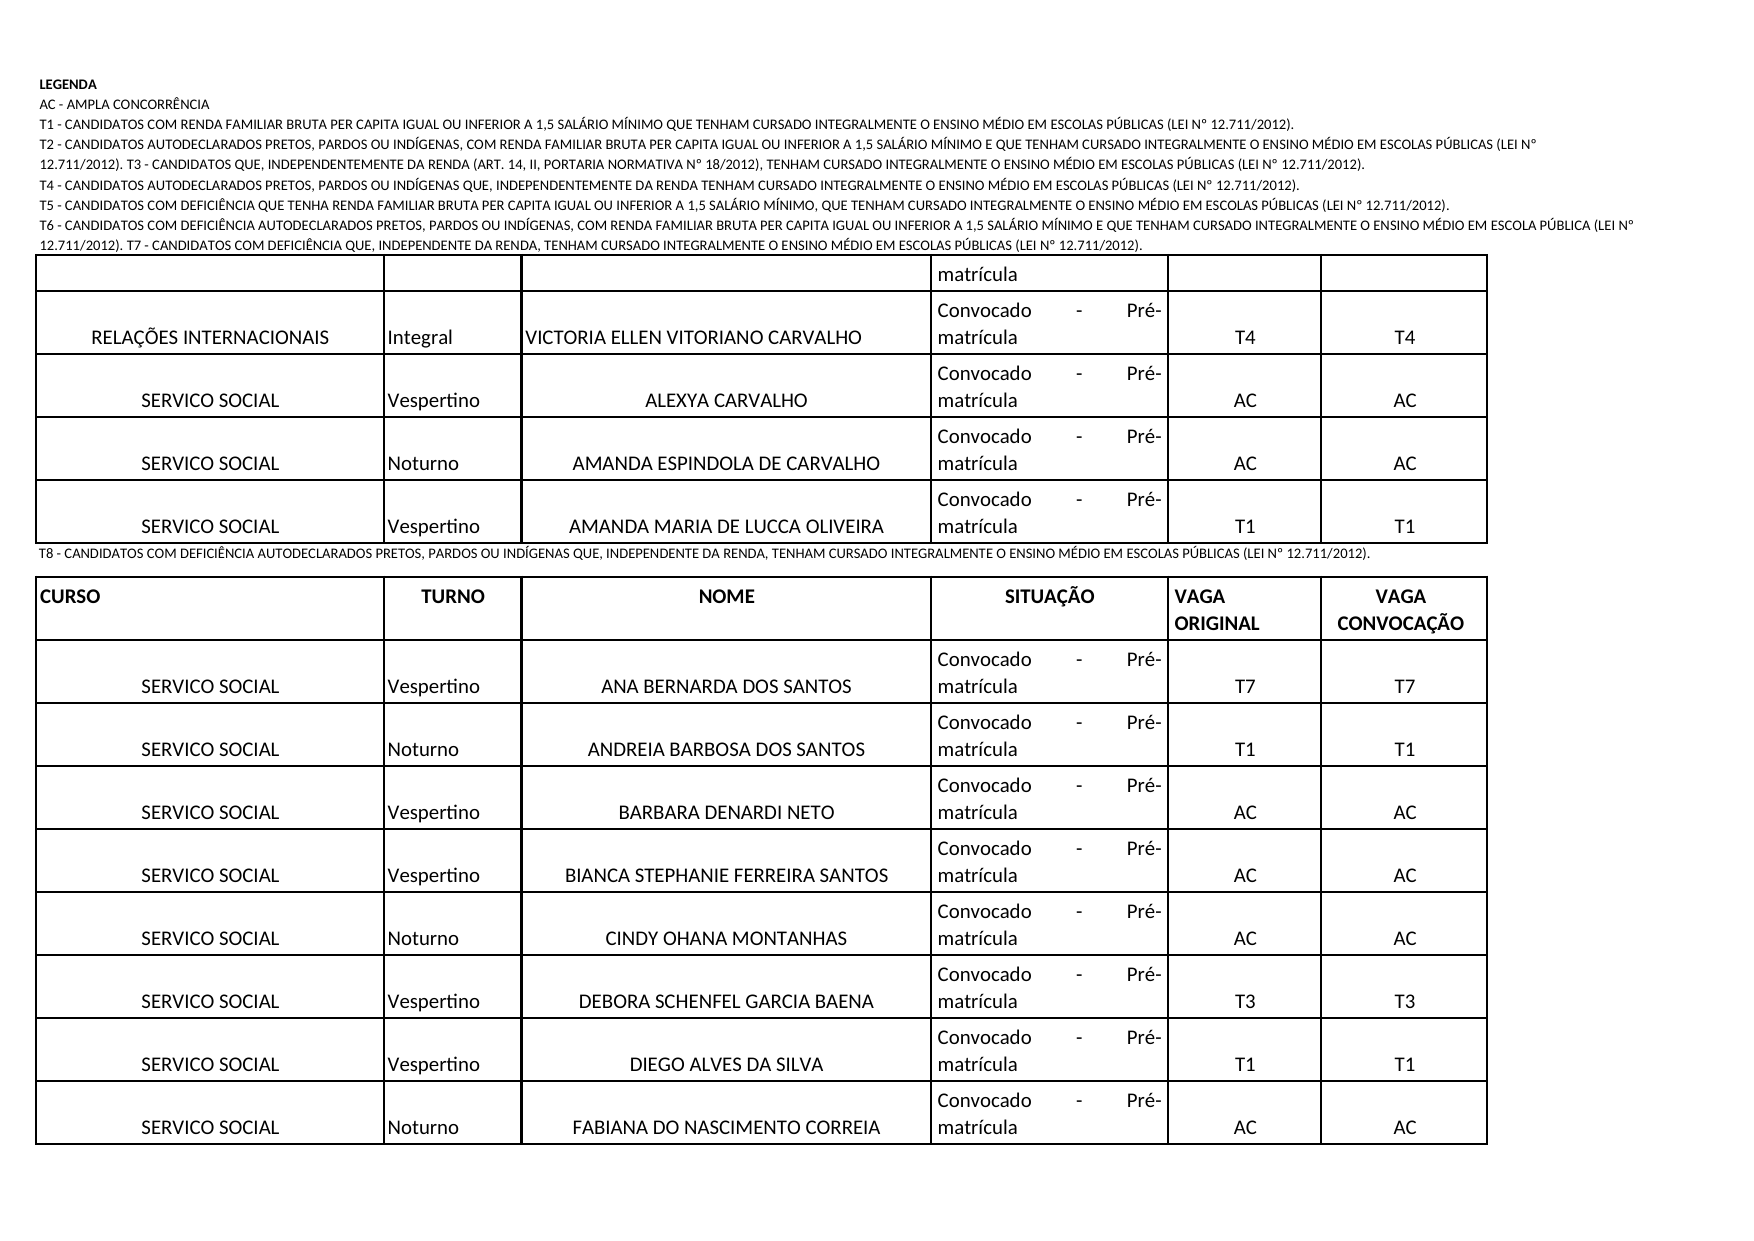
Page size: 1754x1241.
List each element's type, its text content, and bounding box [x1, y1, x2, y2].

table_cell Vespertino [385, 481, 520, 542]
table_cell SERVICO SOCIAL [141, 767, 383, 828]
table_cell SERVICO SOCIAL [141, 704, 383, 765]
table_cell SERVICO SOCIAL [141, 1082, 383, 1143]
table_cell AC [1169, 830, 1320, 891]
table_cell AC [1322, 893, 1486, 954]
table_cell T3 [1169, 956, 1320, 1017]
table_cell T1 [1322, 1019, 1486, 1080]
table_header [141, 578, 383, 639]
table_cell Vespertino [385, 767, 520, 828]
table_cell Convocado - Pré-matrícula [932, 641, 1167, 702]
table_cell SERVICO SOCIAL [141, 830, 383, 891]
table_cell Convocado - Pré-matrícula [932, 830, 1167, 891]
table_cell Vespertino [385, 956, 520, 1017]
table_cell T3 [1322, 956, 1486, 1017]
table_cell VICTORIA ELLEN VITORIANO CARVALHO [523, 292, 930, 353]
table_cell AC [1169, 418, 1320, 479]
table_cell Convocado - Pré-matrícula [932, 704, 1167, 765]
table_cell T1 [1169, 704, 1320, 765]
table_cell DEBORA SCHENFEL GARCIA BAENA [523, 956, 930, 1017]
table_cell SERVICO SOCIAL [37, 481, 383, 542]
table_cell matrícula [932, 256, 1167, 290]
text T8 - CANDIDATOS COM DEFICIÊNCIA AUTODECLARADOS PRETOS, PARDOS OU INDÍGENAS QUE, INDEPENDENTE DA RENDA, TENHAM CURSADO INTEGRALMENTE O ENSINO MÉDIO EM ESCOLAS PÚBLICAS (LEI Nº 12.711/2012). [39, 544, 1688, 562]
table_cell Convocado - Pré-matrícula [932, 418, 1167, 479]
table_cell T1 [1322, 481, 1486, 542]
table_header NOME [523, 578, 930, 639]
table_cell ANA BERNARDA DOS SANTOS [523, 641, 930, 702]
table_cell [385, 256, 520, 290]
table_cell [523, 256, 930, 290]
table_cell [37, 256, 383, 290]
table_cell [37, 830, 141, 891]
table_cell AC [1322, 767, 1486, 828]
table_cell Convocado - Pré-matrícula [932, 956, 1167, 1017]
table_cell AMANDA ESPINDOLA DE CARVALHO [523, 418, 930, 479]
table_cell Convocado - Pré-matrícula [932, 292, 1167, 353]
table_cell Convocado - Pré-matrícula [932, 767, 1167, 828]
table_cell AC [1169, 893, 1320, 954]
table_cell AC [1322, 418, 1486, 479]
table_cell [37, 1019, 141, 1080]
table_cell SERVICO SOCIAL [141, 1019, 383, 1080]
table_cell Vespertino [385, 641, 520, 702]
table_cell ALEXYA CARVALHO [523, 355, 930, 416]
table_cell CINDY OHANA MONTANHAS [523, 893, 930, 954]
table_cell T4 [1169, 292, 1320, 353]
table_cell T7 [1322, 641, 1486, 702]
table_header VAGA CONVOCAÇÃO [1322, 578, 1486, 639]
table_cell Noturno [385, 893, 520, 954]
table_cell SERVICO SOCIAL [141, 956, 383, 1017]
table_header CURSO [37, 578, 141, 639]
table_cell [1169, 256, 1320, 290]
table_header VAGA ORIGINAL [1169, 578, 1320, 639]
table_cell [37, 893, 141, 954]
table_cell Vespertino [385, 830, 520, 891]
table_cell T1 [1322, 704, 1486, 765]
table_cell Noturno [385, 418, 520, 479]
table_cell [37, 956, 141, 1017]
table_cell AC [1322, 1082, 1486, 1143]
table_cell FABIANA DO NASCIMENTO CORREIA [523, 1082, 930, 1143]
table_header TURNO [385, 578, 520, 639]
table_header SITUAÇÃO [932, 578, 1167, 639]
table_cell SERVICO SOCIAL [37, 418, 383, 479]
table_cell Noturno [385, 704, 520, 765]
table_cell T4 [1322, 292, 1486, 353]
table_cell AC [1169, 355, 1320, 416]
table_cell Noturno [385, 1082, 520, 1143]
table_cell BARBARA DENARDI NETO [523, 767, 930, 828]
table_cell Vespertino [385, 1019, 520, 1080]
table_cell AMANDA MARIA DE LUCCA OLIVEIRA [523, 481, 930, 542]
table_cell Integral [385, 292, 520, 353]
table_cell AC [1169, 767, 1320, 828]
table_cell BIANCA STEPHANIE FERREIRA SANTOS [523, 830, 930, 891]
table_cell SERVICO SOCIAL [141, 893, 383, 954]
table_cell AC [1322, 355, 1486, 416]
table_cell SERVICO SOCIAL [141, 641, 383, 702]
table_cell [1322, 256, 1486, 290]
table_cell [37, 641, 141, 702]
table_cell T7 [1169, 641, 1320, 702]
table_cell T1 [1169, 481, 1320, 542]
table_cell RELAÇÕES INTERNACIONAIS [37, 292, 383, 353]
table_cell T1 [1169, 1019, 1320, 1080]
table_cell Convocado - Pré-matrícula [932, 481, 1167, 542]
table_cell Convocado - Pré-matrícula [932, 893, 1167, 954]
table_cell [37, 1082, 141, 1143]
table_cell AC [1322, 830, 1486, 891]
table_cell DIEGO ALVES DA SILVA [523, 1019, 930, 1080]
table_cell Convocado - Pré-matrícula [932, 355, 1167, 416]
table_cell [37, 767, 141, 828]
table_cell [37, 704, 141, 765]
table_cell SERVICO SOCIAL [37, 355, 383, 416]
table_cell Convocado - Pré-matrícula [932, 1019, 1167, 1080]
table_cell AC [1169, 1082, 1320, 1143]
table_cell Convocado - Pré-matrícula [932, 1082, 1167, 1143]
table_cell ANDREIA BARBOSA DOS SANTOS [523, 704, 930, 765]
table_cell Vespertino [385, 355, 520, 416]
